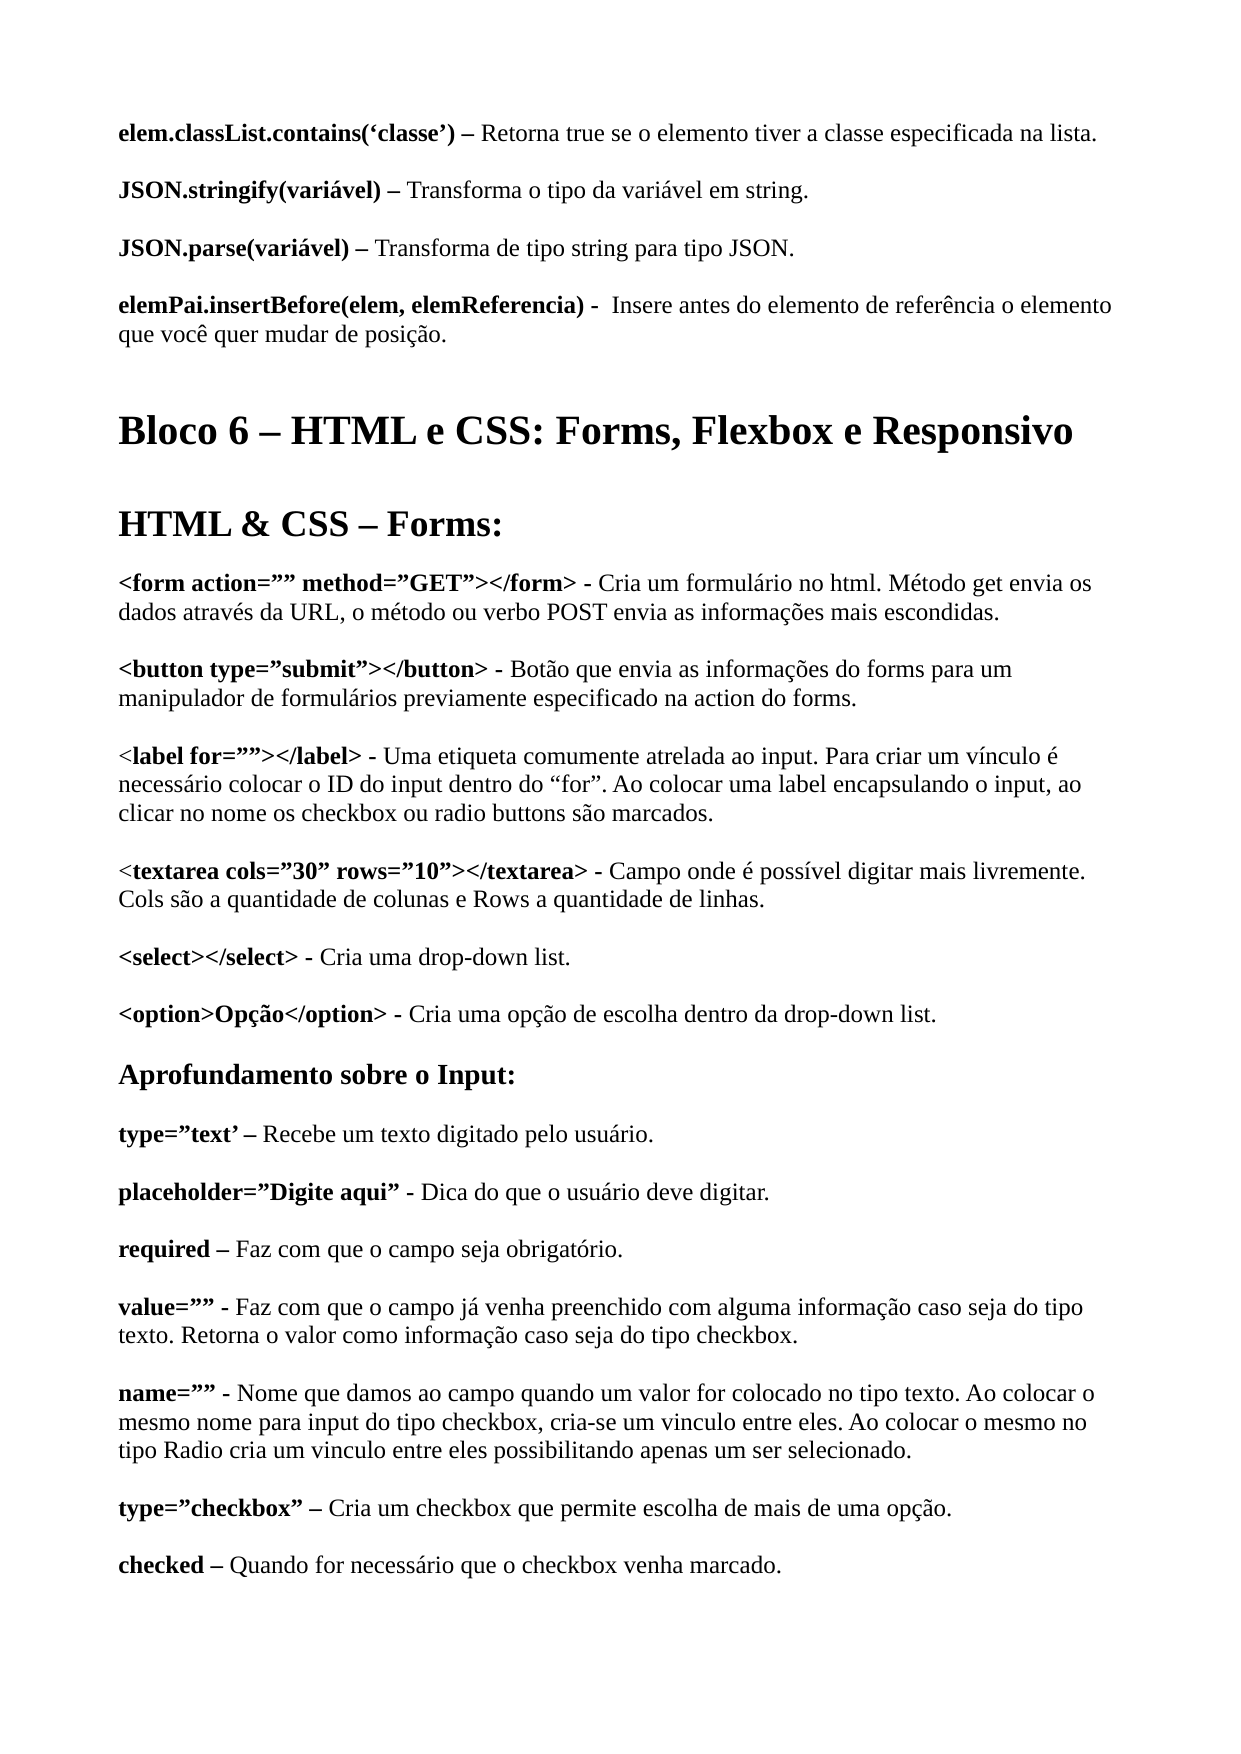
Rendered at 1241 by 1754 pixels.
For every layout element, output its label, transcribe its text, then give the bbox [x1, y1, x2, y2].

text <option>Opção</option> - Cria uma opção de escolha dentro da drop-down list. [118, 999, 1122, 1028]
text checked – Quando for necessário que o checkbox venha marcado. [118, 1551, 1122, 1579]
text type=”checkbox” – Cria um checkbox que permite escolha de mais de uma opção. [118, 1493, 1122, 1522]
text JSON.stringify(variável) – Transforma o tipo da variável em string. [118, 176, 1122, 204]
text <form action=”” method=”GET”></form> - Cria um formulário no html. Método get envia os dados através da URL, o método ou verbo POST envia as informações mais escondidas. [118, 568, 1122, 626]
text <label for=””></label> - Uma etiqueta comumente atrelada ao input. Para criar um vínculo é necessário colocar o ID do input dentro do “for”. Ao colocar uma label encapsulando o input, ao clicar no nome os checkbox ou radio buttons são marcados. [118, 741, 1122, 827]
text <select></select> - Cria uma drop-down list. [118, 942, 1122, 971]
text HTML & CSS – Forms: [118, 501, 1122, 544]
text JSON.parse(variável) – Transforma de tipo string para tipo JSON. [118, 233, 1122, 262]
text type=”text’ – Recebe um texto digitado pelo usuário. [118, 1119, 1122, 1148]
text name=”” - Nome que damos ao campo quando um valor for colocado no tipo texto. Ao colocar o mesmo nome para input do tipo checkbox, cria-se um vinculo entre eles. Ao colocar o mesmo no tipo Radio cria um vinculo entre eles possibilitando apenas um ser selecionado. [118, 1378, 1122, 1464]
text Bloco 6 – HTML e CSS: Forms, Flexbox e Responsivo [118, 406, 1122, 453]
text elem.classList.contains(‘classe’) – Retorna true se o elemento tiver a classe especificada na lista. [118, 118, 1122, 147]
text value=”” - Faz com que o campo já venha preenchido com alguma informação caso seja do tipo texto. Retorna o valor como informação caso seja do tipo checkbox. [118, 1292, 1122, 1349]
text placeholder=”Digite aqui” - Dica do que o usuário deve digitar. [118, 1177, 1122, 1206]
text Aprofundamento sobre o Input: [118, 1057, 1122, 1091]
text elemPai.insertBefore(elem, elemReferencia) - Insere antes do elemento de referência o elemento que você quer mudar de posição. [118, 291, 1122, 348]
text <textarea cols=”30” rows=”10”></textarea> - Campo onde é possível digitar mais livremente. Cols são a quantidade de colunas e Rows a quantidade de linhas. [118, 856, 1122, 913]
text <button type=”submit”></button> - Botão que envia as informações do forms para um manipulador de formulários previamente especificado na action do forms. [118, 654, 1122, 712]
text required – Faz com que o campo seja obrigatório. [118, 1234, 1122, 1263]
